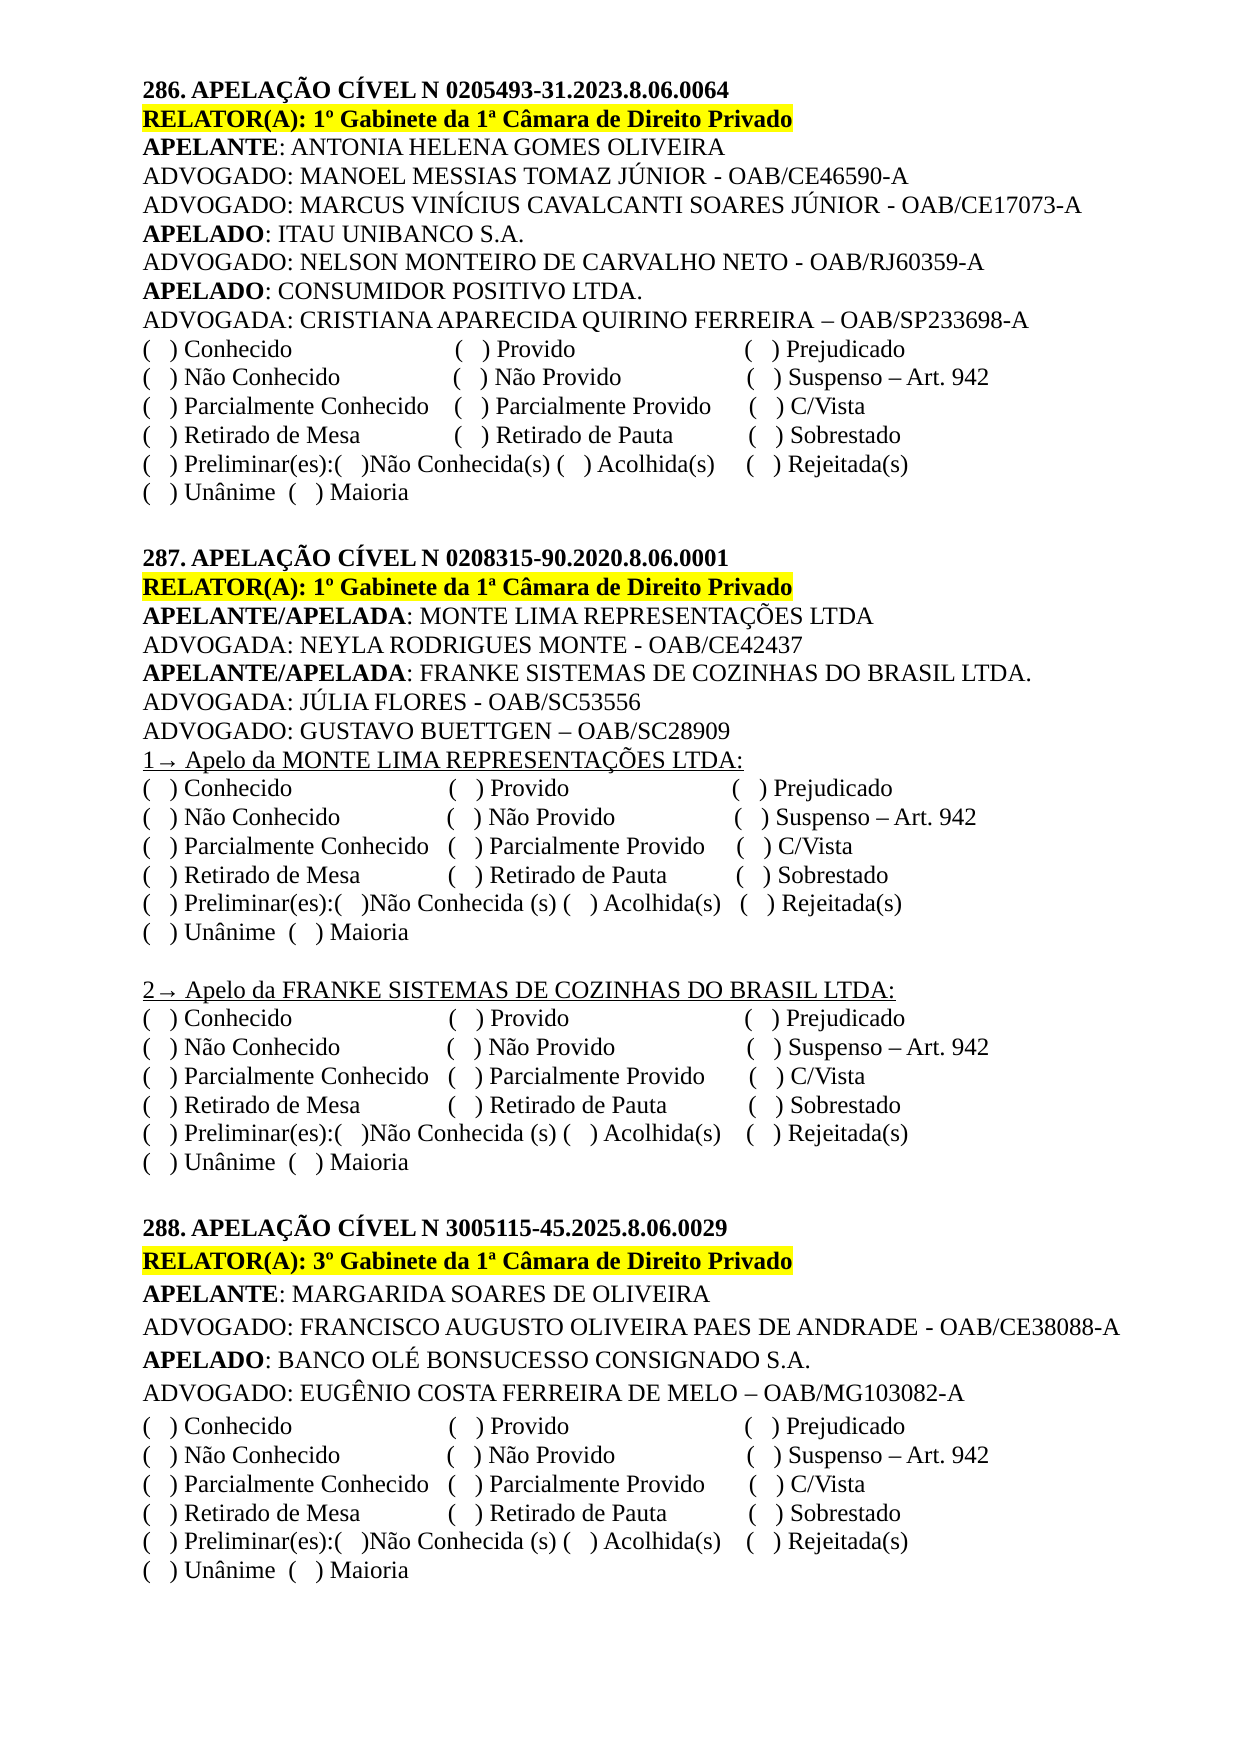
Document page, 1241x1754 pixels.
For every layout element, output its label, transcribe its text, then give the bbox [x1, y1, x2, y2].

text 1→ Apelo da MONTE LIMA REPRESENTAÇÕES LTDA: [142, 745, 1141, 773]
text 288. APELAÇÃO CÍVEL N 3005115-45.2025.8.06.0029 RELATOR(A): 3º Gabinete da 1ª Câmara de Direito Privado APELANTE: MARGARIDA SOARES DE OLIVEIRA ADVOGADO: FRANCISCO AUGUSTO OLIVEIRA PAES DE ANDRADE - OAB/CE38088-A APELADO: BANCO OLÉ BONSUCESSO CONSIGNADO S.A. ADVOGADO: EUGÊNIO COSTA FERREIRA DE MELO – OAB/MG103082-A [142, 1213, 1141, 1407]
text ( ) Não Conhecido ( ) Não Provido ( ) Suspenso – Art. 942 [142, 362, 1158, 391]
text ( ) Retirado de Mesa ( ) Retirado de Pauta ( ) Sobrestado [142, 1498, 1158, 1526]
text 287. APELAÇÃO CÍVEL N 0208315-90.2020.8.06.0001 RELATOR(A): 1º Gabinete da 1ª Câmara de Direito Privado APELANTE/APELADA: MONTE LIMA REPRESENTAÇÕES LTDA ADVOGADA: NEYLA RODRIGUES MONTE - OAB/CE42437 APELANTE/APELADA: FRANKE SISTEMAS DE COZINHAS DO BRASIL LTDA. ADVOGADA: JÚLIA FLORES - OAB/SC53556 ADVOGADO: GUSTAVO BUETTGEN – OAB/SC28909 [142, 543, 1141, 745]
text 286. APELAÇÃO CÍVEL N 0205493-31.2023.8.06.0064 RELATOR(A): 1º Gabinete da 1ª Câmara de Direito Privado APELANTE: ANTONIA HELENA GOMES OLIVEIRA ADVOGADO: MANOEL MESSIAS TOMAZ JÚNIOR - OAB/CE46590-A ADVOGADO: MARCUS VINÍCIUS CAVALCANTI SOARES JÚNIOR - OAB/CE17073-A APELADO: ITAU UNIBANCO S.A. ADVOGADO: NELSON MONTEIRO DE CARVALHO NETO - OAB/RJ60359-A APELADO: CONSUMIDOR POSITIVO LTDA. ADVOGADA: CRISTIANA APARECIDA QUIRINO FERREIRA – OAB/SP233698-A [142, 75, 1141, 334]
text ( ) Unânime ( ) Maioria [142, 1555, 1141, 1584]
text ( ) Não Conhecido ( ) Não Provido ( ) Suspenso – Art. 942 [142, 1032, 1158, 1061]
text ( ) Conhecido ( ) Provido ( ) Prejudicado [142, 1003, 1141, 1032]
text ( ) Unânime ( ) Maioria [142, 477, 1141, 506]
text ( ) Conhecido ( ) Provido ( ) Prejudicado [142, 773, 1141, 802]
text ( ) Não Conhecido ( ) Não Provido ( ) Suspenso – Art. 942 [142, 802, 1158, 831]
text ( ) Preliminar(es):( )Não Conhecida (s) ( ) Acolhida(s) ( ) Rejeitada(s) [142, 888, 1158, 917]
text ( ) Retirado de Mesa ( ) Retirado de Pauta ( ) Sobrestado [142, 420, 1158, 449]
text ( ) Preliminar(es):( )Não Conhecida(s) ( ) Acolhida(s) ( ) Rejeitada(s) [142, 449, 1158, 477]
text ( ) Parcialmente Conhecido ( ) Parcialmente Provido ( ) C/Vista [142, 1061, 1158, 1090]
text ( ) Parcialmente Conhecido ( ) Parcialmente Provido ( ) C/Vista [142, 1469, 1158, 1498]
text ( ) Retirado de Mesa ( ) Retirado de Pauta ( ) Sobrestado [142, 1090, 1158, 1118]
text ( ) Conhecido ( ) Provido ( ) Prejudicado [142, 1411, 1141, 1440]
text ( ) Unânime ( ) Maioria [142, 917, 1158, 946]
text ( ) Parcialmente Conhecido ( ) Parcialmente Provido ( ) C/Vista [142, 831, 1158, 860]
text ( ) Não Conhecido ( ) Não Provido ( ) Suspenso – Art. 942 [142, 1440, 1158, 1469]
text ( ) Unânime ( ) Maioria [142, 1147, 1141, 1176]
text ( ) Preliminar(es):( )Não Conhecida (s) ( ) Acolhida(s) ( ) Rejeitada(s) [142, 1526, 1158, 1555]
text 2→ Apelo da FRANKE SISTEMAS DE COZINHAS DO BRASIL LTDA: [142, 975, 1141, 1003]
text ( ) Preliminar(es):( )Não Conhecida (s) ( ) Acolhida(s) ( ) Rejeitada(s) [142, 1118, 1158, 1147]
text ( ) Retirado de Mesa ( ) Retirado de Pauta ( ) Sobrestado [142, 860, 1158, 888]
text ( ) Parcialmente Conhecido ( ) Parcialmente Provido ( ) C/Vista [142, 391, 1158, 420]
text ( ) Conhecido ( ) Provido ( ) Prejudicado [142, 334, 1141, 362]
